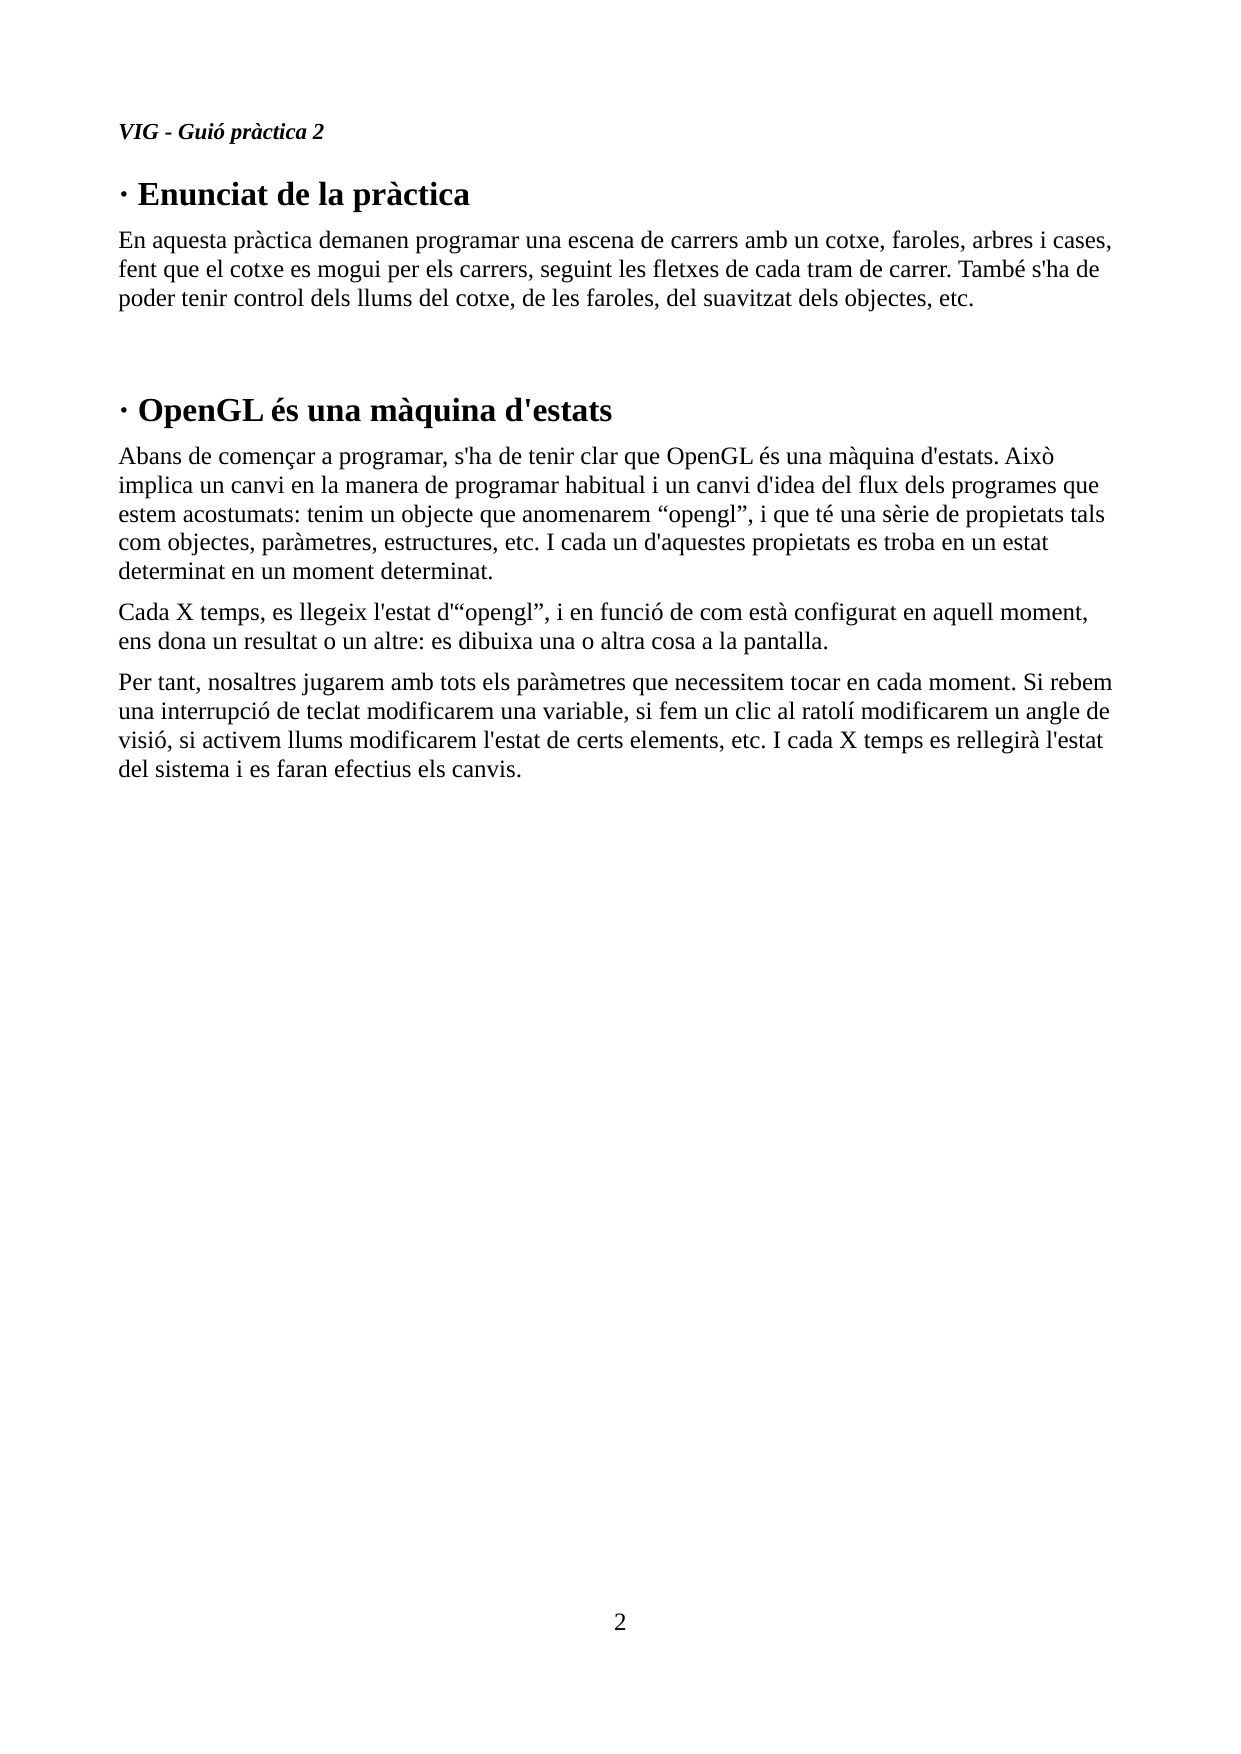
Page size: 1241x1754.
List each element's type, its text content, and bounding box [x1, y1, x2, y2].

subtitle · OpenGL és una màquina d'estats [118, 390, 1122, 429]
text Cada X temps, es llegeix l'estat d'“opengl”, i en funció de com està configurat en aquell moment, ens dona un resultat o un altre: es dibuixa una o altra cosa a la pantalla. [118, 597, 1122, 655]
text En aquesta pràctica demanen programar una escena de carrers amb un cotxe, faroles, arbres i cases, fent que el cotxe es mogui per els carrers, seguint les fletxes de cada tram de carrer. També s'ha de poder tenir control dels llums del cotxe, de les faroles, del suavitzat dels objectes, etc. [118, 225, 1122, 311]
text Abans de començar a programar, s'ha de tenir clar que OpenGL és una màquina d'estats. Això implica un canvi en la manera de programar habitual i un canvi d'idea del flux dels programes que estem acostumats: tenim un objecte que anomenarem “opengl”, i que té una sèrie de propietats tals com objectes, paràmetres, estructures, etc. I cada un d'aquestes propietats es troba en un estat determinat en un moment determinat. [118, 441, 1122, 585]
subtitle · Enunciat de la pràctica [118, 174, 1122, 213]
text Per tant, nosaltres jugarem amb tots els paràmetres que necessitem tocar en cada moment. Si rebem una interrupció de teclat modificarem una variable, si fem un clic al ratolí modificarem un angle de visió, si activem llums modificarem l'estat de certs elements, etc. I cada X temps es rellegirà l'estat del sistema i es faran efectius els canvis. [118, 667, 1122, 782]
